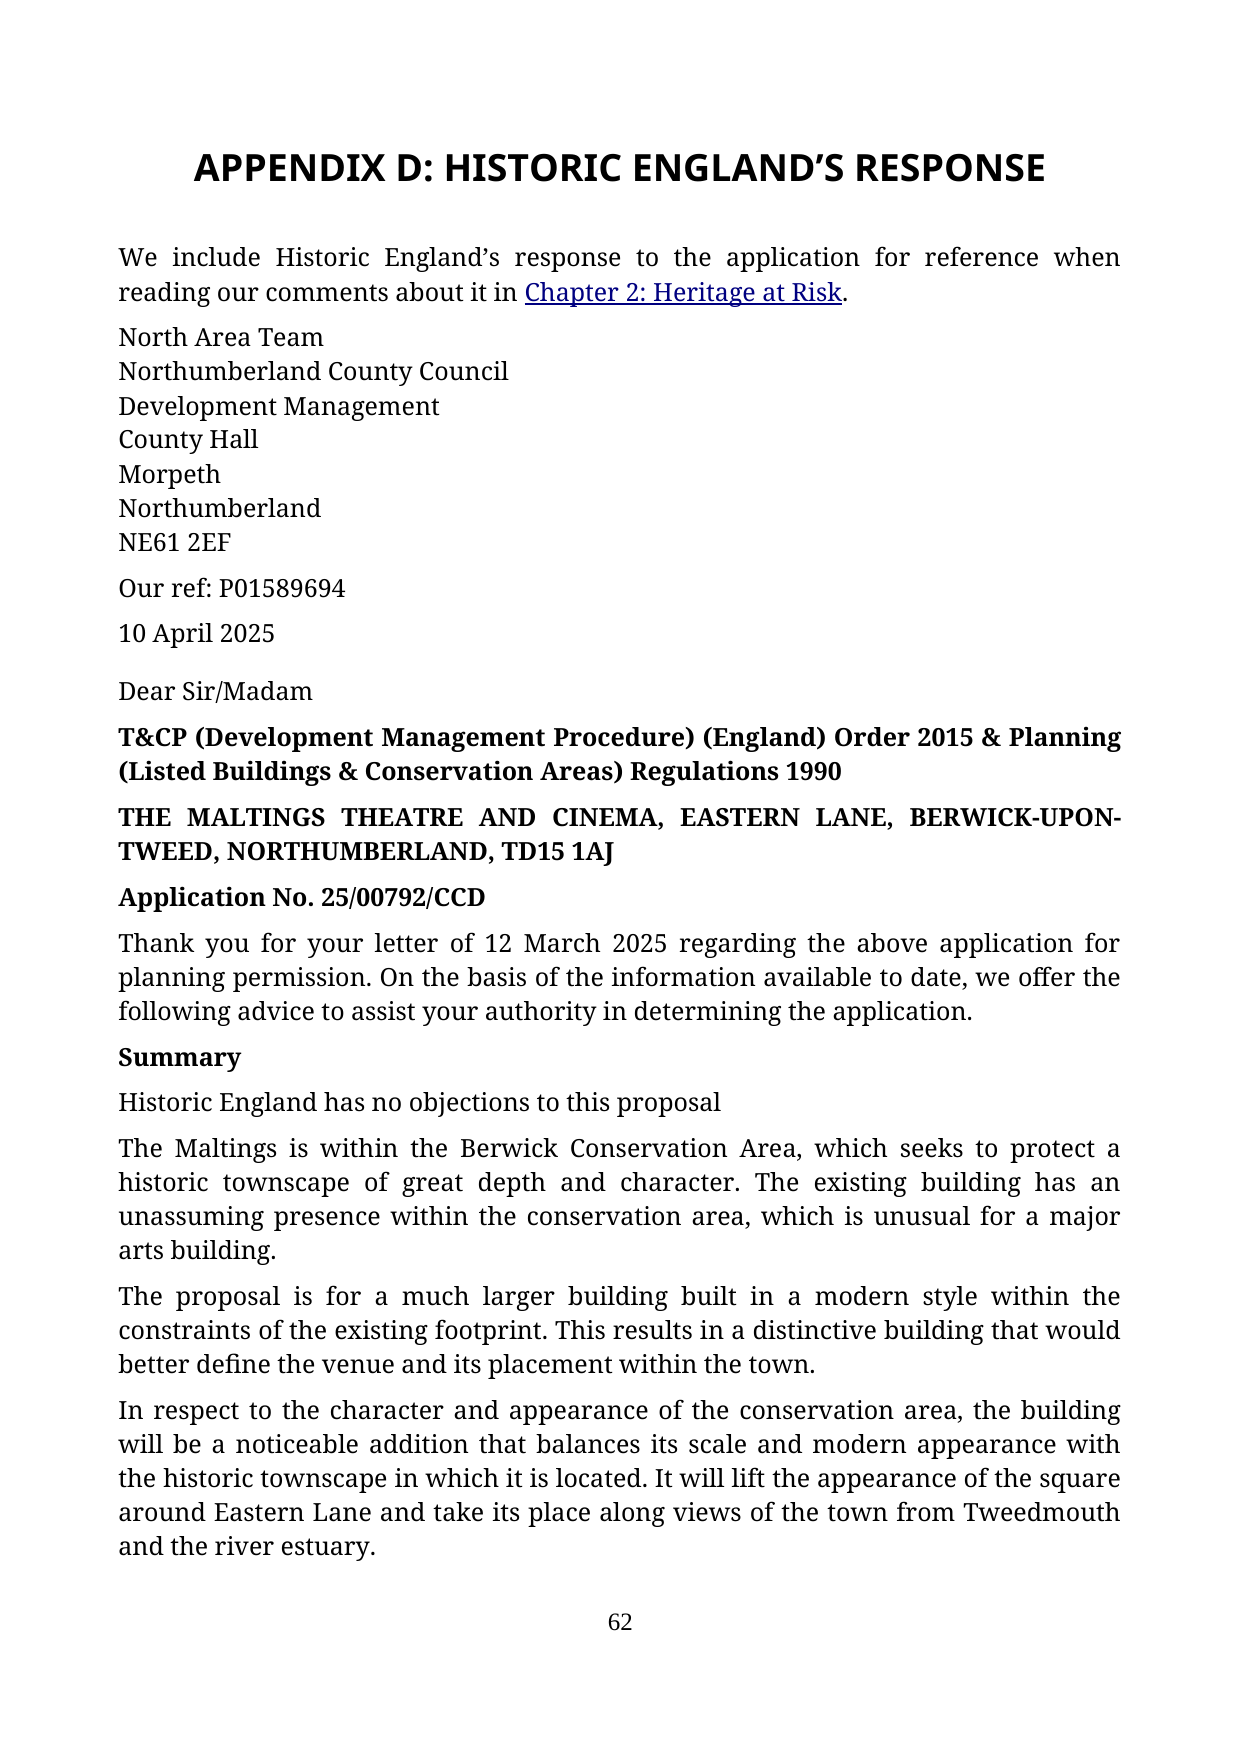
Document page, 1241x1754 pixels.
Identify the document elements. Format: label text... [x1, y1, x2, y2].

text Thank you for your letter of 12 March 2025 regarding the above application for planning permission. On the basis of the information available to date, we offer the following advice to assist your authority in determining the application. [118, 925, 1122, 1027]
text In respect to the character and appearance of the conservation area, the building will be a noticeable addition that balances its scale and modern appearance with the historic townscape in which it is located. It will lift the appearance of the square around Eastern Lane and take its place along views of the town from Tweedmouth and the river estuary. [118, 1393, 1122, 1563]
text Northumberland County Council [118, 354, 1122, 388]
text The Maltings is within the Berwick Conservation Area, which seeks to protect a historic townscape of great depth and character. The existing building has an unassuming presence within the conservation area, which is unusual for a major arts building. [118, 1131, 1122, 1267]
text Dear Sir/Madam [118, 674, 1122, 708]
text Development Management [118, 388, 1122, 422]
text County Hall [118, 422, 1122, 456]
text Northumberland [118, 490, 1122, 524]
text 10 April 2025 [118, 616, 1122, 650]
text Application No. 25/00792/CCD [118, 879, 1122, 913]
text North Area Team [118, 320, 1122, 354]
text The proposal is for a much larger building built in a modern style within the constraints of the existing footprint. This results in a distinctive building that would better define the venue and its placement within the town. [118, 1279, 1122, 1381]
text Historic England has no objections to this proposal [118, 1085, 1122, 1119]
text Morpeth [118, 456, 1122, 490]
text NE61 2EF [118, 524, 1122, 558]
subtitle Appendix D: Historic England’s Response [118, 142, 1122, 193]
text T&CP (Development Management Procedure) (England) Order 2015 & Planning (Listed Buildings & Conservation Areas) Regulations 1990 [118, 719, 1122, 788]
text We include Historic England’s response to the application for reference when reading our comments about it in Chapter 2: Heritage at Risk. [118, 240, 1122, 308]
text Our ref: P01589694 [118, 570, 1122, 604]
text THE MALTINGS THEATRE AND CINEMA, EASTERN LANE, BERWICK-UPON-TWEED, NORTHUMBERLAND, TD15 1AJ [118, 799, 1122, 868]
text Summary [118, 1039, 1122, 1073]
